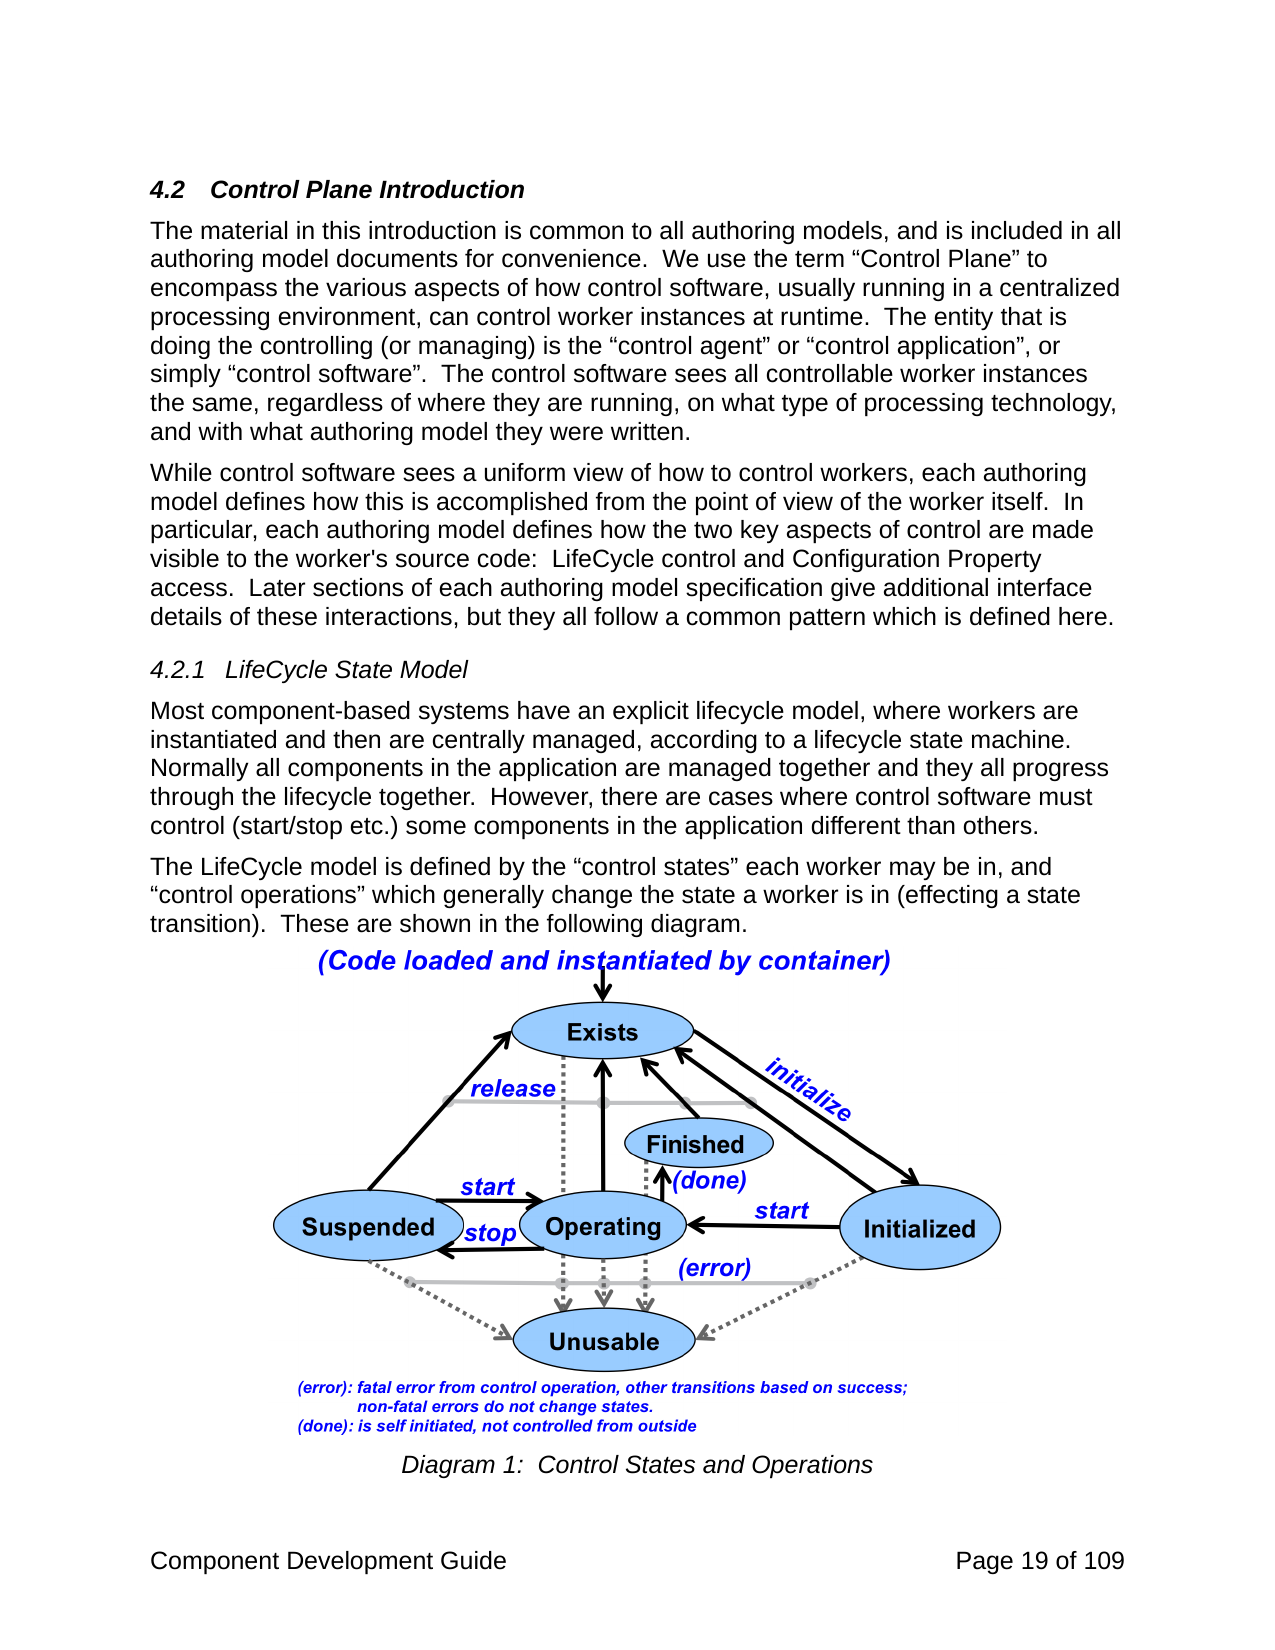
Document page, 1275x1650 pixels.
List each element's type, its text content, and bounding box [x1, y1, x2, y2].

text Diagram 1: Control States and Operations [150, 1450, 1125, 1479]
text While control software sees a uniform view of how to control workers, each authoring model defines how this is accomplished from the point of view of the worker itself. In particular, each authoring model defines how the two key aspects of control are made visible to the worker's source code: LifeCycle control and Configuration Property access. Later sections of each authoring model specification give additional interface details of these interactions, but they all follow a common pattern which is defined here. [150, 458, 1125, 630]
picture [268, 946, 1007, 1436]
text Most component-based systems have an explicit lifecycle model, where workers are instantiated and then are centrally managed, according to a lifecycle state machine. Normally all components in the application are managed together and they all progress through the lifecycle together. However, there are cases where control software must control (start/stop etc.) some components in the application different than others. [150, 696, 1125, 840]
text The material in this introduction is common to all authoring models, and is included in all authoring model documents for convenience. We use the term “Control Plane” to encompass the various aspects of how control software, usually running in a centralized processing environment, can control worker instances at runtime. The entity that is doing the controlling (or managing) is the “control agent” or “control application”, or simply “control software”. The control software sees all controllable worker instances the same, regardless of where they are running, on what type of processing technology, and with what authoring model they were written. [150, 216, 1125, 446]
text The LifeCycle model is defined by the “control states” each worker may be in, and “control operations” which generally change the state a worker is in (effecting a state transition). These are shown in the following diagram. [150, 852, 1125, 938]
subtitle LifeCycle State Model [150, 655, 1125, 684]
subtitle Control Plane Introduction [150, 175, 1125, 204]
